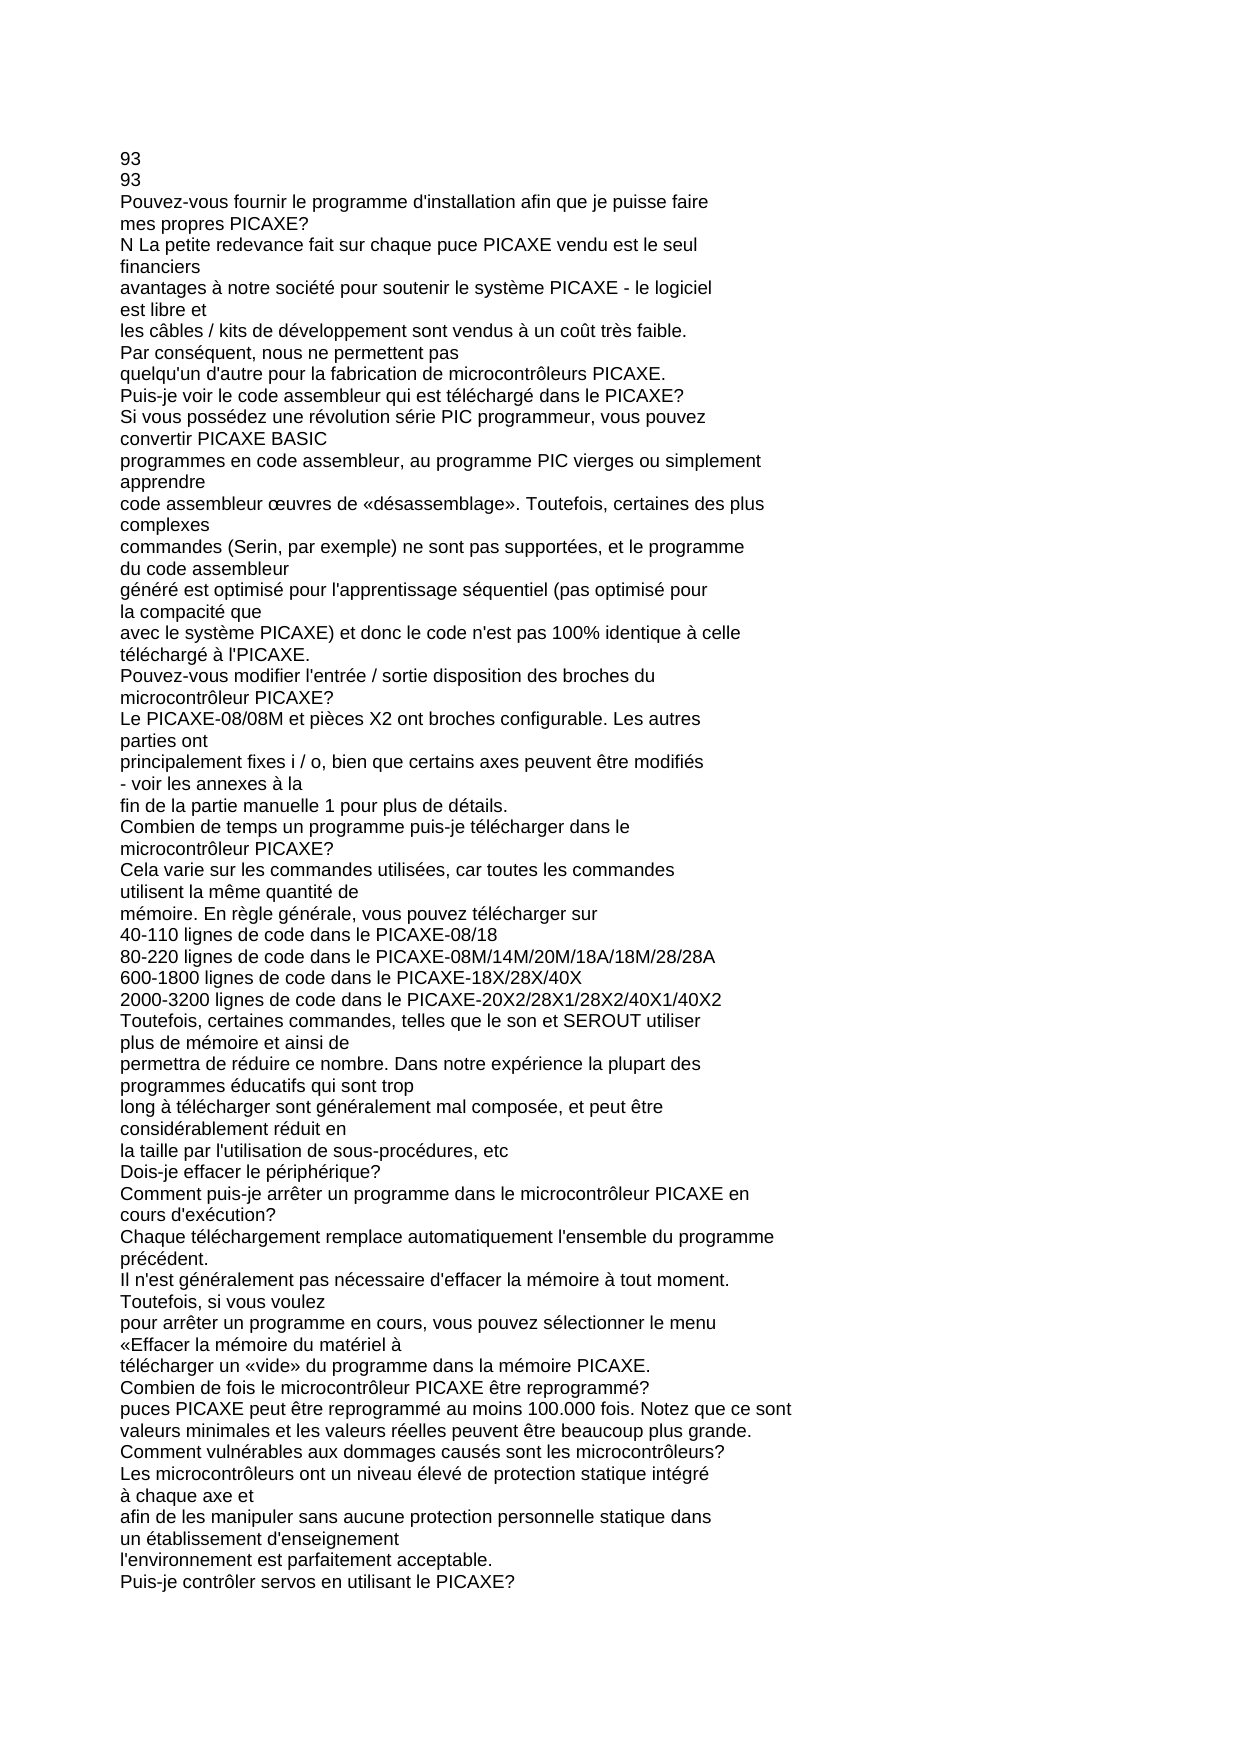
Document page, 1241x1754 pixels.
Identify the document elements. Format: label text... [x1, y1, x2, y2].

text 80-220 lignes de code dans le PICAXE-08M/14M/20M/18A/18M/28/28A [120, 945, 1120, 967]
text téléchargé à l'PICAXE. [120, 643, 1120, 665]
text permettra de réduire ce nombre. Dans notre expérience la plupart des [120, 1053, 1120, 1075]
text code assembleur œuvres de «désassemblage». Toutefois, certaines des plus [120, 493, 1120, 514]
text Il n'est généralement pas nécessaire d'effacer la mémoire à tout moment. [120, 1269, 1120, 1290]
text financiers [120, 255, 1120, 277]
text complexes [120, 514, 1120, 536]
text la taille par l'utilisation de sous-procédures, etc [120, 1139, 1120, 1161]
text du code assembleur [120, 557, 1120, 579]
text utilisent la même quantité de [120, 881, 1120, 902]
text Toutefois, si vous voulez [120, 1290, 1120, 1312]
text à chaque axe et [120, 1484, 1120, 1506]
text programmes éducatifs qui sont trop [120, 1075, 1120, 1096]
text programmes en code assembleur, au programme PIC vierges ou simplement [120, 449, 1120, 471]
text un établissement d'enseignement [120, 1528, 1120, 1549]
text pour arrêter un programme en cours, vous pouvez sélectionner le menu [120, 1312, 1120, 1333]
text Cela varie sur les commandes utilisées, car toutes les commandes [120, 859, 1120, 881]
text puces PICAXE peut être reprogrammé au moins 100.000 fois. Notez que ce sont [120, 1398, 1120, 1420]
text microcontrôleur PICAXE? [120, 687, 1120, 708]
text cours d'exécution? [120, 1204, 1120, 1226]
text 600-1800 lignes de code dans le PICAXE-18X/28X/40X [120, 967, 1120, 988]
text Les microcontrôleurs ont un niveau élevé de protection statique intégré [120, 1463, 1120, 1484]
text 93 [120, 169, 1120, 191]
text mémoire. En règle générale, vous pouvez télécharger sur [120, 902, 1120, 924]
text - voir les annexes à la [120, 773, 1120, 794]
text considérablement réduit en [120, 1118, 1120, 1139]
text Le PICAXE-08/08M et pièces X2 ont broches configurable. Les autres [120, 708, 1120, 730]
text principalement fixes i / o, bien que certains axes peuvent être modifiés [120, 751, 1120, 773]
text fin de la partie manuelle 1 pour plus de détails. [120, 794, 1120, 816]
text les câbles / kits de développement sont vendus à un coût très faible. [120, 320, 1120, 342]
text Pouvez-vous modifier l'entrée / sortie disposition des broches du [120, 665, 1120, 687]
text Puis-je voir le code assembleur qui est téléchargé dans le PICAXE? [120, 385, 1120, 406]
text mes propres PICAXE? [120, 212, 1120, 234]
text N La petite redevance fait sur chaque puce PICAXE vendu est le seul [120, 234, 1120, 255]
text commandes (Serin, par exemple) ne sont pas supportées, et le programme [120, 536, 1120, 557]
text Combien de fois le microcontrôleur PICAXE être reprogrammé? [120, 1377, 1120, 1398]
text plus de mémoire et ainsi de [120, 1032, 1120, 1053]
text Comment puis-je arrêter un programme dans le microcontrôleur PICAXE en [120, 1183, 1120, 1204]
text Combien de temps un programme puis-je télécharger dans le [120, 816, 1120, 838]
text la compacité que [120, 600, 1120, 622]
text 2000-3200 lignes de code dans le PICAXE-20X2/28X1/28X2/40X1/40X2 [120, 988, 1120, 1010]
text quelqu'un d'autre pour la fabrication de microcontrôleurs PICAXE. [120, 363, 1120, 385]
text 40-110 lignes de code dans le PICAXE-08/18 [120, 924, 1120, 945]
text Chaque téléchargement remplace automatiquement l'ensemble du programme [120, 1226, 1120, 1247]
text Toutefois, certaines commandes, telles que le son et SEROUT utiliser [120, 1010, 1120, 1032]
text Par conséquent, nous ne permettent pas [120, 342, 1120, 363]
text Dois-je effacer le périphérique? [120, 1161, 1120, 1183]
text avantages à notre société pour soutenir le système PICAXE - le logiciel [120, 277, 1120, 298]
text convertir PICAXE BASIC [120, 428, 1120, 449]
text généré est optimisé pour l'apprentissage séquentiel (pas optimisé pour [120, 579, 1120, 600]
text précédent. [120, 1247, 1120, 1269]
text avec le système PICAXE) et donc le code n'est pas 100% identique à celle [120, 622, 1120, 643]
text Comment vulnérables aux dommages causés sont les microcontrôleurs? [120, 1441, 1120, 1463]
text microcontrôleur PICAXE? [120, 838, 1120, 859]
text l'environnement est parfaitement acceptable. [120, 1549, 1120, 1571]
text Puis-je contrôler servos en utilisant le PICAXE? [120, 1571, 1120, 1592]
text valeurs minimales et les valeurs réelles peuvent être beaucoup plus grande. [120, 1420, 1120, 1441]
text «Effacer la mémoire du matériel à [120, 1333, 1120, 1355]
text long à télécharger sont généralement mal composée, et peut être [120, 1096, 1120, 1118]
text 93 [120, 148, 1120, 169]
text apprendre [120, 471, 1120, 493]
text Si vous possédez une révolution série PIC programmeur, vous pouvez [120, 406, 1120, 428]
text Pouvez-vous fournir le programme d'installation afin que je puisse faire [120, 191, 1120, 212]
text est libre et [120, 298, 1120, 320]
text afin de les manipuler sans aucune protection personnelle statique dans [120, 1506, 1120, 1528]
text télécharger un «vide» du programme dans la mémoire PICAXE. [120, 1355, 1120, 1377]
text parties ont [120, 730, 1120, 751]
